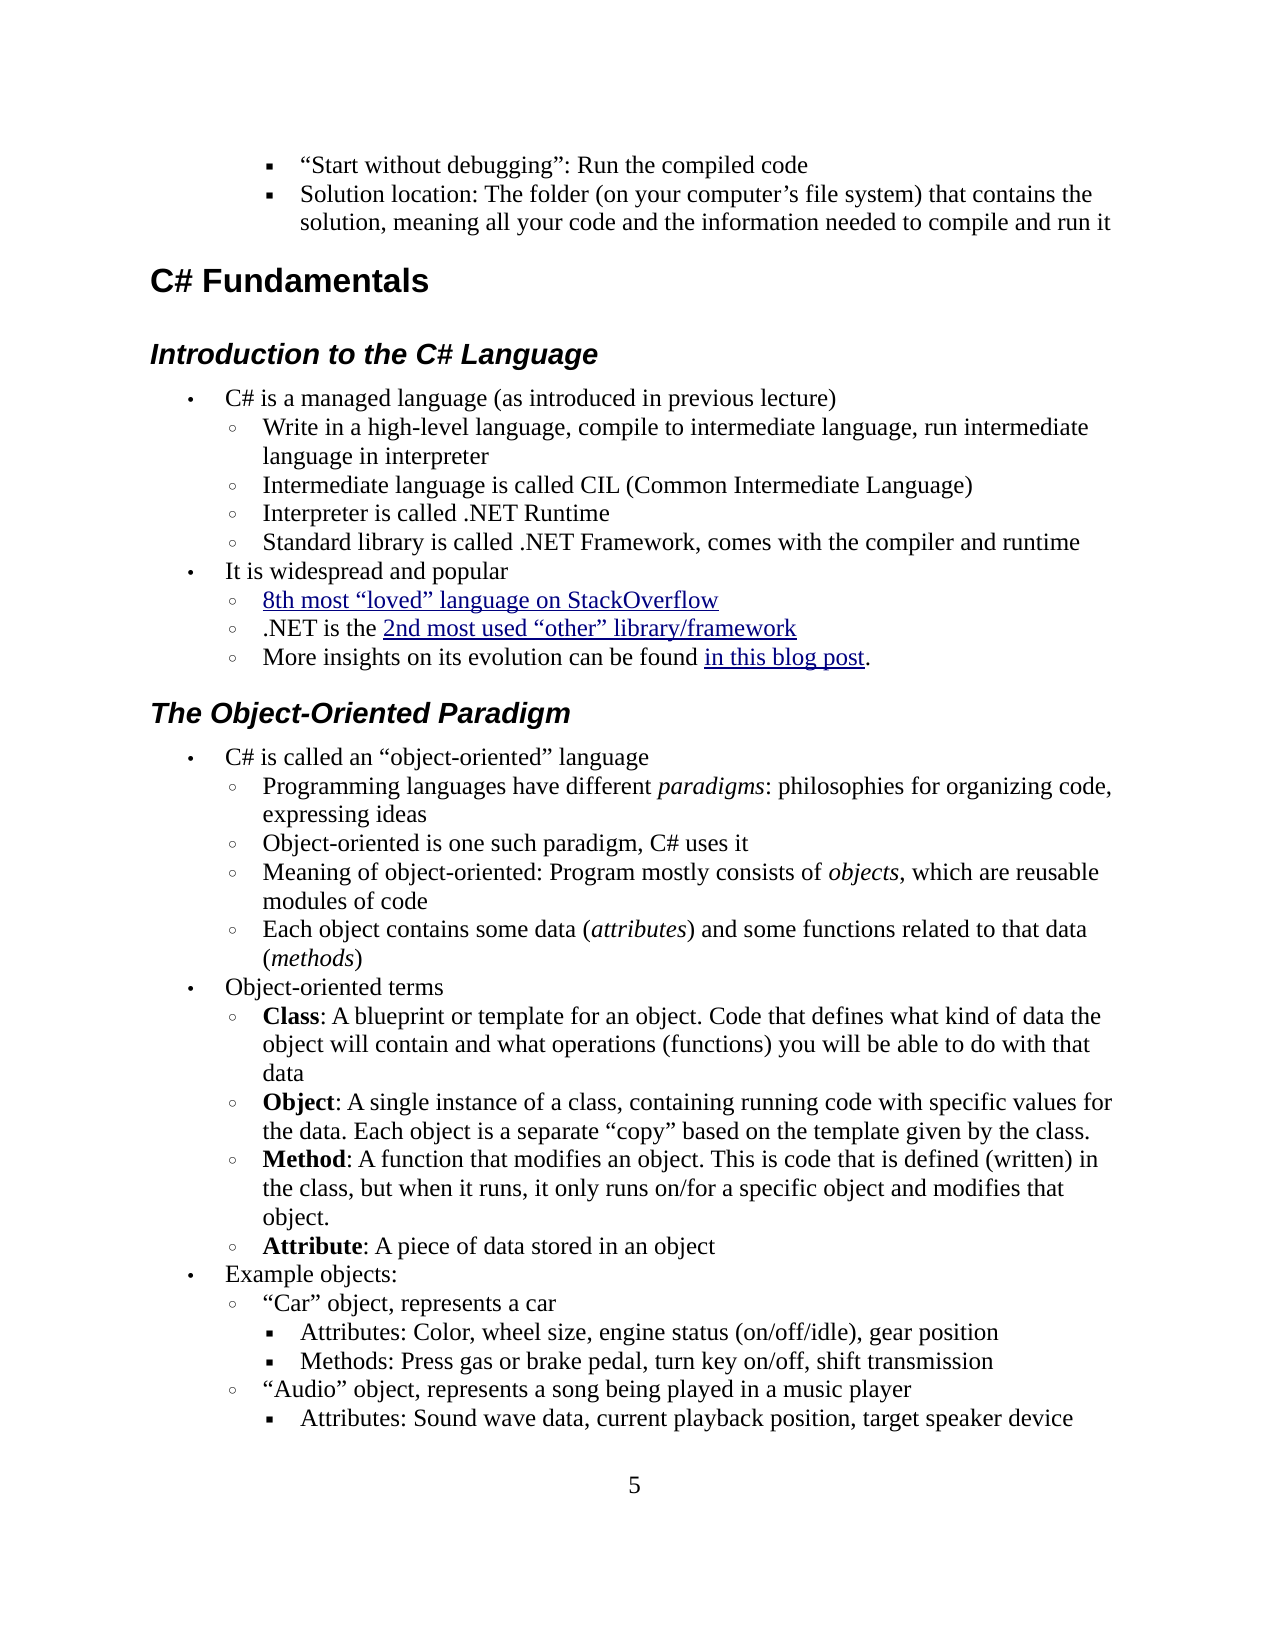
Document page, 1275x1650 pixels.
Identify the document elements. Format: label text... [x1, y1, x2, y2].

list Meaning of object-oriented: Program mostly consists of objects, which are reusable modules of code [225, 857, 1125, 914]
list 8th most “loved” language on StackOverflow [225, 585, 1125, 613]
list Intermediate language is called CIL (Common Intermediate Language) [225, 470, 1125, 498]
list More insights on its evolution can be found in this blog post. [225, 642, 1125, 671]
list Method: A function that modifies an object. This is code that is defined (written) in the class, but when it runs, it only runs on/for a specific object and modifies that object. [225, 1144, 1125, 1231]
list Attribute: A piece of data stored in an object [225, 1231, 1125, 1259]
list Class: A blueprint or template for an object. Code that defines what kind of data the object will contain and what operations (functions) you will be able to do with that data [225, 1001, 1125, 1087]
list It is widespread and popular [187, 556, 1125, 585]
list Attributes: Color, wheel size, engine status (on/off/idle), gear position [262, 1317, 1125, 1346]
subtitle The Object-Oriented Paradigm [150, 696, 1125, 729]
list .NET is the 2nd most used “other” library/framework [225, 613, 1125, 642]
subtitle Introduction to the C# Language [150, 337, 1125, 371]
list Programming languages have different paradigms: philosophies for organizing code, expressing ideas [225, 771, 1125, 828]
subtitle C# Fundamentals [150, 261, 1125, 300]
list Object: A single instance of a class, containing running code with specific values for the data. Each object is a separate “copy” based on the template given by the class. [225, 1087, 1125, 1144]
list “Car” object, represents a car [225, 1288, 1125, 1317]
list Interpreter is called .NET Runtime [225, 498, 1125, 527]
list Object-oriented terms [187, 972, 1125, 1001]
list Example objects: [187, 1259, 1125, 1288]
list “Audio” object, represents a song being played in a music player [225, 1374, 1125, 1403]
list Object-oriented is one such paradigm, C# uses it [225, 828, 1125, 857]
list Solution location: The folder (on your computer’s file system) that contains the solution, meaning all your code and the information needed to compile and run it [262, 179, 1125, 236]
list “Start without debugging”: Run the compiled code [262, 150, 1125, 179]
list C# is called an “object-oriented” language [187, 742, 1125, 771]
list C# is a managed language (as introduced in previous lecture) [187, 383, 1125, 412]
list Methods: Press gas or brake pedal, turn key on/off, shift transmission [262, 1346, 1125, 1374]
list Each object contains some data (attributes) and some functions related to that data (methods) [225, 914, 1125, 972]
list Write in a high-level language, compile to intermediate language, run intermediate language in interpreter [225, 412, 1125, 470]
list Standard library is called .NET Framework, comes with the compiler and runtime [225, 527, 1125, 556]
list Attributes: Sound wave data, current playback position, target speaker device [262, 1403, 1125, 1432]
